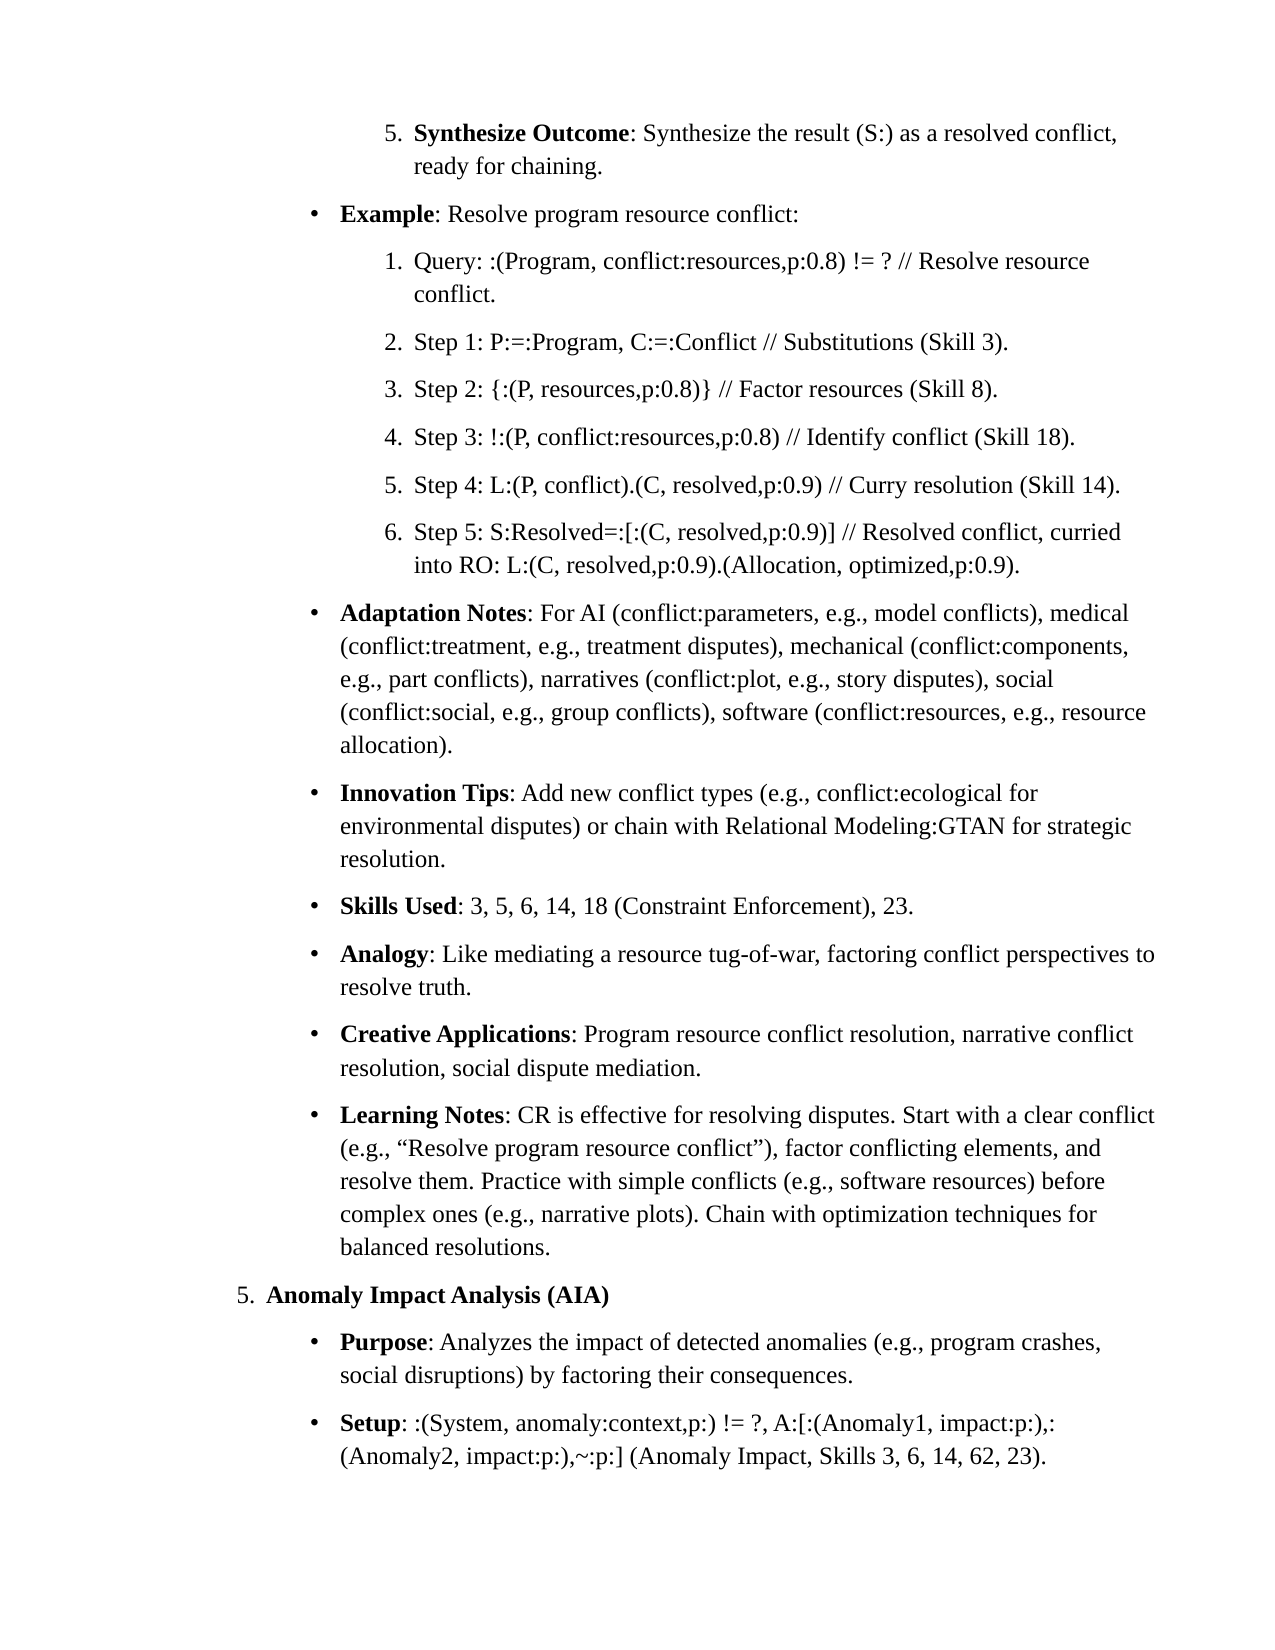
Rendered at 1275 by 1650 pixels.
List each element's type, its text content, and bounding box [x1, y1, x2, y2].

list Step 3: !:(P, conflict:resources,p:0.8) // Identify conflict (Skill 18). [384, 422, 1157, 451]
list Purpose: Analyzes the impact of detected anomalies (e.g., program crashes, social disruptions) by factoring their consequences. [310, 1327, 1157, 1389]
list Step 2: {:(P, resources,p:0.8)} // Factor resources (Skill 8). [384, 374, 1157, 403]
list Learning Notes: CR is effective for resolving disputes. Start with a clear conflict (e.g., “Resolve program resource conflict”), factor conflicting elements, and resolve them. Practice with simple conflicts (e.g., software resources) before complex ones (e.g., narrative plots). Chain with optimization techniques for balanced resolutions. [310, 1100, 1157, 1261]
list Setup: :(System, anomaly:context,p:) != ?, A:[:(Anomaly1, impact:p:),:(Anomaly2, impact:p:),~:p:] (Anomaly Impact, Skills 3, 6, 14, 62, 23). [310, 1408, 1157, 1470]
list Query: :(Program, conflict:resources,p:0.8) != ? // Resolve resource conflict. [384, 246, 1157, 308]
list Innovation Tips: Add new conflict types (e.g., conflict:ecological for environmental disputes) or chain with Relational Modeling:GTAN for strategic resolution. [310, 778, 1157, 872]
list Adaptation Notes: For AI (conflict:parameters, e.g., model conflicts), medical (conflict:treatment, e.g., treatment disputes), mechanical (conflict:components, e.g., part conflicts), narratives (conflict:plot, e.g., story disputes), social (conflict:social, e.g., group conflicts), software (conflict:resources, e.g., resource allocation). [310, 598, 1157, 759]
list Creative Applications: Program resource conflict resolution, narrative conflict resolution, social dispute mediation. [310, 1019, 1157, 1081]
list Anomaly Impact Analysis (AIA) [236, 1280, 1157, 1309]
list Synthesize Outcome: Synthesize the result (S:) as a resolved conflict, ready for chaining. [384, 118, 1157, 180]
list Step 5: S:Resolved=:[:(C, resolved,p:0.9)] // Resolved conflict, curried into RO: L:(C, resolved,p:0.9).(Allocation, optimized,p:0.9). [384, 517, 1157, 579]
list Step 1: P:=:Program, C:=:Conflict // Substitutions (Skill 3). [384, 327, 1157, 356]
list Example: Resolve program resource conflict: [310, 199, 1157, 227]
list Step 4: L:(P, conflict).(C, resolved,p:0.9) // Curry resolution (Skill 14). [384, 470, 1157, 498]
list Skills Used: 3, 5, 6, 14, 18 (Constraint Enforcement), 23. [310, 891, 1157, 920]
list Analogy: Like mediating a resource tug-of-war, factoring conflict perspectives to resolve truth. [310, 939, 1157, 1001]
